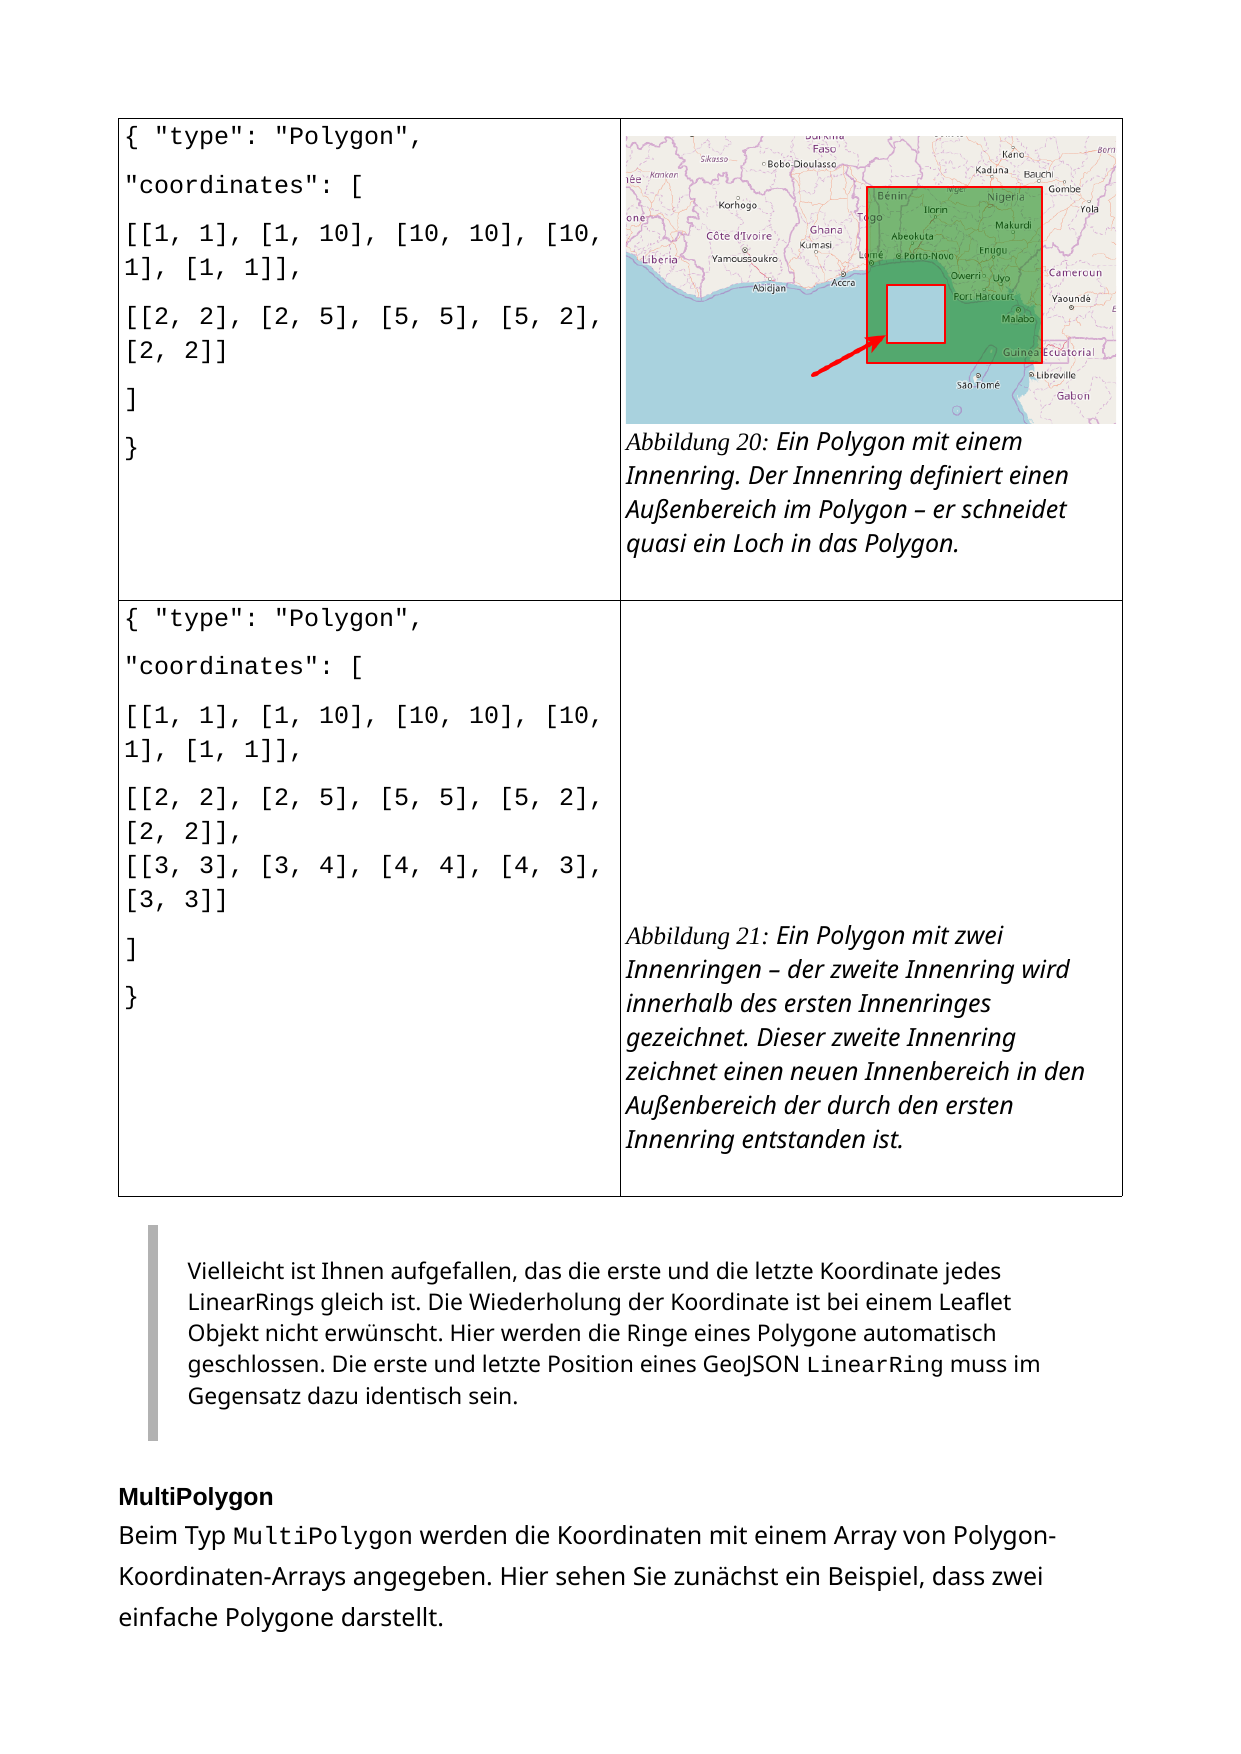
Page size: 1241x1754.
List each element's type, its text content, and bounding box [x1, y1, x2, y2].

table_header [621, 119, 1122, 599]
table_cell [621, 601, 1122, 1196]
table_cell { "type": "Polygon", "coordinates": [ [[1, 1], [1, 10], [10, 10], [10, 1], [1, 1]], [[2, 2], [2, 5], [5, 5], [5, 2], [2, 2]], [[3, 3], [3, 4], [4, 4], [4, 3], [3, 3]] ] } [119, 601, 620, 1196]
picture [625, 136, 1117, 424]
subtitle MultiPolygon [118, 1482, 1122, 1511]
text Vielleicht ist Ihnen aufgefallen, das die erste und die letzte Koordinate jedes LinearRings gleich ist. Die Wiederholung der Koordinate ist bei einem Leaflet Objekt nicht erwünscht. Hier werden die Ringe eines Polygone automatisch geschlossen. Die erste und letzte Position eines GeoJSON LinearRing muss im Gegensatz dazu identisch sein. [158, 1225, 1093, 1441]
text Beim Typ MultiPolygon werden die Koordinaten mit einem Array von Polygon-Koordinaten-Arrays angegeben. Hier sehen Sie zunächst ein Beispiel, dass zwei einfache Polygone darstellt. [118, 1517, 1122, 1633]
table_header { "type": "Polygon", "coordinates": [ [[1, 1], [1, 10], [10, 10], [10, 1], [1, 1]], [[2, 2], [2, 5], [5, 5], [5, 2], [2, 2]] ] } [119, 119, 620, 599]
